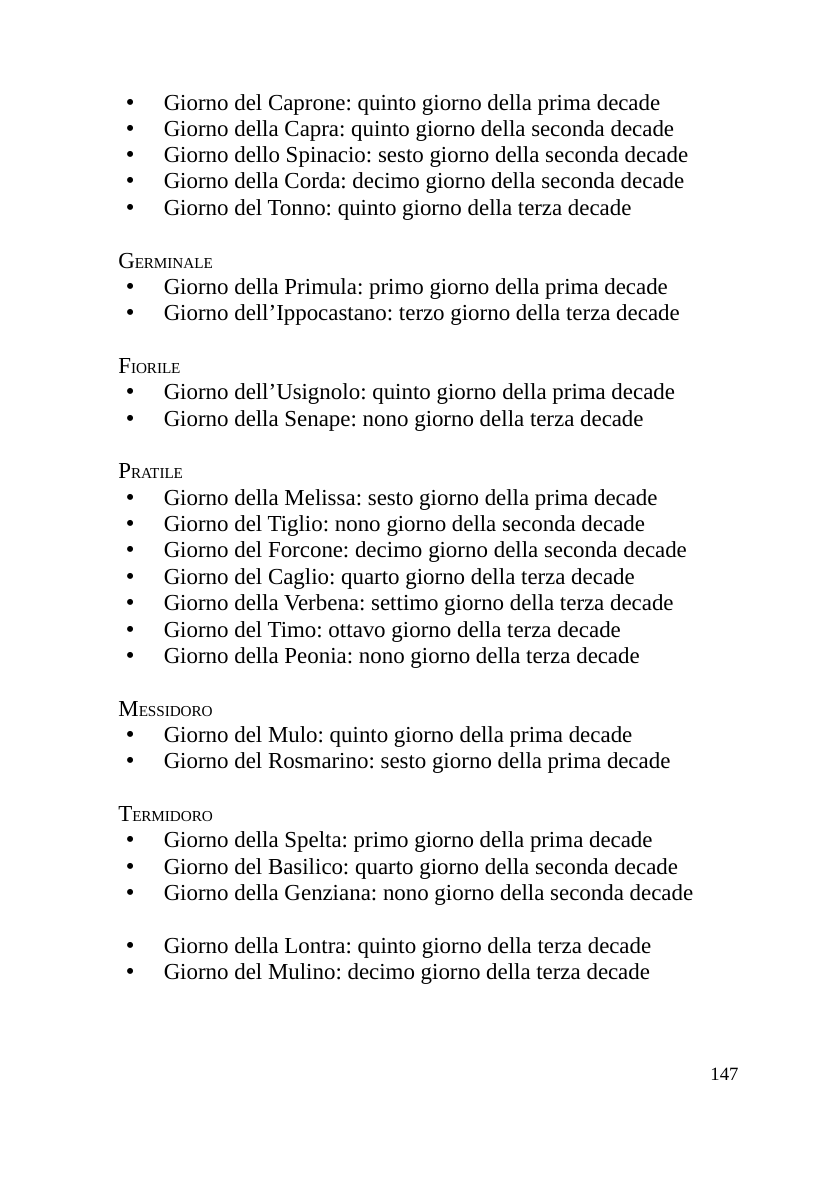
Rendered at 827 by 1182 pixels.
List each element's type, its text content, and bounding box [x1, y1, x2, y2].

list Giorno del Caglio: quarto giorno della terza decade [126, 563, 738, 589]
list Giorno della Spelta: primo giorno della prima decade [126, 826, 738, 853]
list Giorno della Verbena: settimo giorno della terza decade [126, 589, 738, 616]
list Giorno dello Spinacio: sesto giorno della seconda decade [126, 141, 738, 168]
list Giorno della Peonia: nono giorno della terza decade [126, 642, 738, 668]
list Giorno del Basilico: quarto giorno della seconda decade [126, 853, 738, 879]
text Termidoro [88, 800, 738, 826]
list Giorno del Timo: ottavo giorno della terza decade [126, 616, 738, 642]
list Giorno della Corda: decimo giorno della seconda decade [126, 168, 738, 194]
list Giorno della Genziana: nono giorno della seconda decade [126, 879, 738, 906]
list Giorno dell’Usignolo: quinto giorno della prima decade [126, 378, 738, 405]
list Giorno del Mulino: decimo giorno della terza decade [126, 958, 738, 984]
text Messidoro [88, 695, 738, 721]
list Giorno del Caprone: quinto giorno della prima decade [126, 88, 738, 115]
list Giorno della Senape: nono giorno della terza decade [126, 405, 738, 431]
text Fiorile [88, 352, 738, 378]
list Giorno dell’Ippocastano: terzo giorno della terza decade [126, 299, 738, 326]
list Giorno del Tiglio: nono giorno della seconda decade [126, 510, 738, 537]
list Giorno della Primula: primo giorno della prima decade [126, 273, 738, 299]
list Giorno della Capra: quinto giorno della seconda decade [126, 115, 738, 141]
list Giorno del Mulo: quinto giorno della prima decade [126, 721, 738, 747]
text Germinale [88, 247, 738, 273]
list Giorno della Lontra: quinto giorno della terza decade [126, 932, 738, 958]
list Giorno del Rosmarino: sesto giorno della prima decade [126, 747, 738, 774]
text Pratile [88, 457, 738, 484]
list Giorno del Tonno: quinto giorno della terza decade [126, 194, 738, 220]
list Giorno della Melissa: sesto giorno della prima decade [126, 484, 738, 510]
list Giorno del Forcone: decimo giorno della seconda decade [126, 537, 738, 563]
